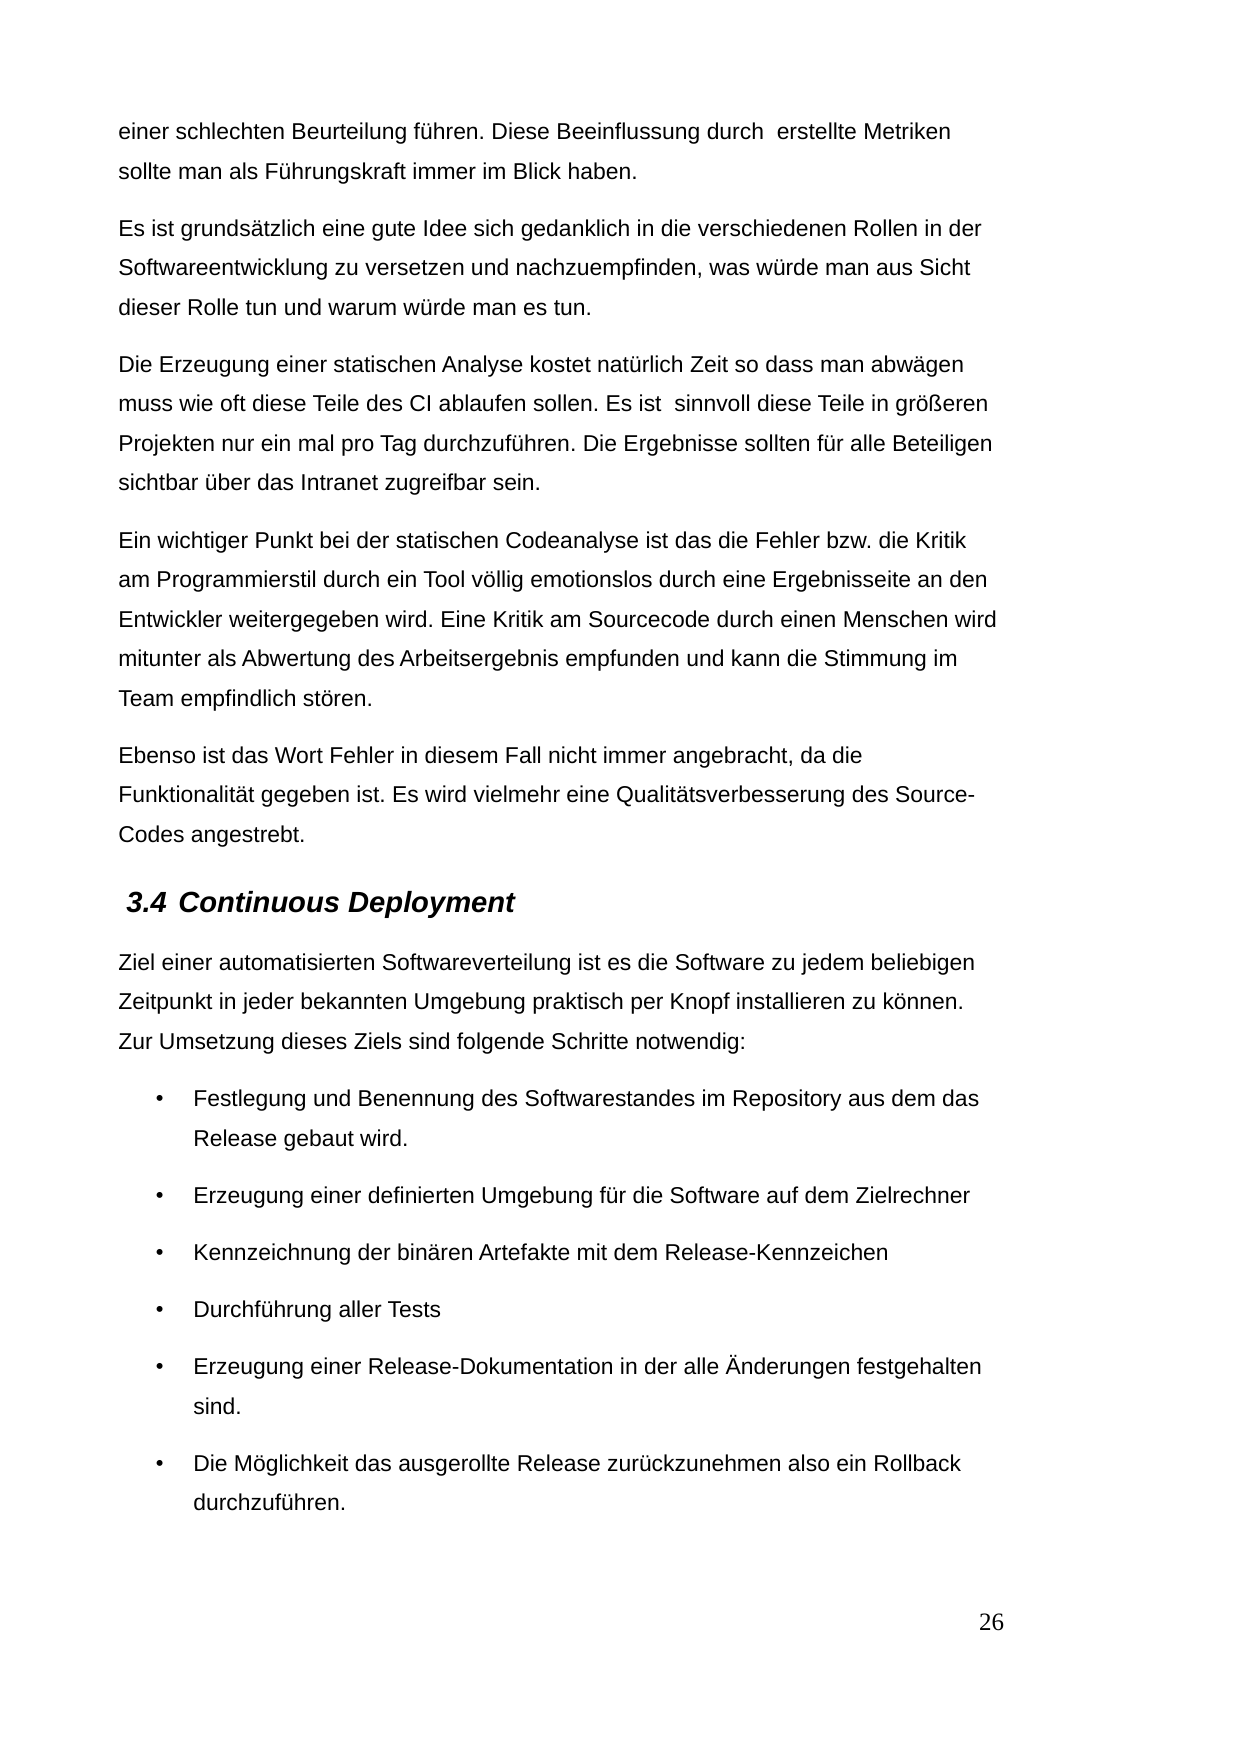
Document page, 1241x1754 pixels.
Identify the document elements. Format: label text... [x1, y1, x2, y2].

text Die Erzeugung einer statischen Analyse kostet natürlich Zeit so dass man abwägen muss wie oft diese Teile des CI ablaufen sollen. Es ist sinnvoll diese Teile in größeren Projekten nur ein mal pro Tag durchzuführen. Die Ergebnisse sollten für alle Beteiligen sichtbar über das Intranet zugreifbar sein. [118, 351, 1004, 496]
text Ein wichtiger Punkt bei der statischen Codeanalyse ist das die Fehler bzw. die Kritik am Programmierstil durch ein Tool völlig emotionslos durch eine Ergebnisseite an den Entwickler weitergegeben wird. Eine Kritik am Sourcecode durch einen Menschen wird mitunter als Abwertung des Arbeitsergebnis empfunden und kann die Stimmung im Team empfindlich stören. [118, 527, 1004, 711]
text Ebenso ist das Wort Fehler in diesem Fall nicht immer angebracht, da die Funktionalität gegeben ist. Es wird vielmehr eine Qualitätsverbesserung des Source-Codes angestrebt. [118, 742, 1004, 847]
text Es ist grundsätzlich eine gute Idee sich gedanklich in die verschiedenen Rollen in der Softwareentwicklung zu versetzen und nachzuempfinden, was würde man aus Sicht dieser Rolle tun und warum würde man es tun. [118, 215, 1004, 320]
list Festlegung und Benennung des Softwarestandes im Repository aus dem das Release gebaut wird. [156, 1085, 1004, 1151]
text Ziel einer automatisierten Softwareverteilung ist es die Software zu jedem beliebigen Zeitpunkt in jeder bekannten Umgebung praktisch per Knopf installieren zu können. Zur Umsetzung dieses Ziels sind folgende Schritte notwendig: [118, 949, 1004, 1054]
text einer schlechten Beurteilung führen. Diese Beeinflussung durch erstellte Metriken sollte man als Führungskraft immer im Blick haben. [118, 118, 1004, 184]
subtitle Continuous Deployment [118, 885, 1004, 919]
list Die Möglichkeit das ausgerollte Release zurückzunehmen also ein Rollback durchzuführen. [156, 1450, 1004, 1516]
list Kennzeichnung der binären Artefakte mit dem Release-Kennzeichen [156, 1239, 1004, 1265]
list Erzeugung einer definierten Umgebung für die Software auf dem Zielrechner [156, 1182, 1004, 1208]
list Erzeugung einer Release-Dokumentation in der alle Änderungen festgehalten sind. [156, 1353, 1004, 1419]
list Durchführung aller Tests [156, 1296, 1004, 1322]
